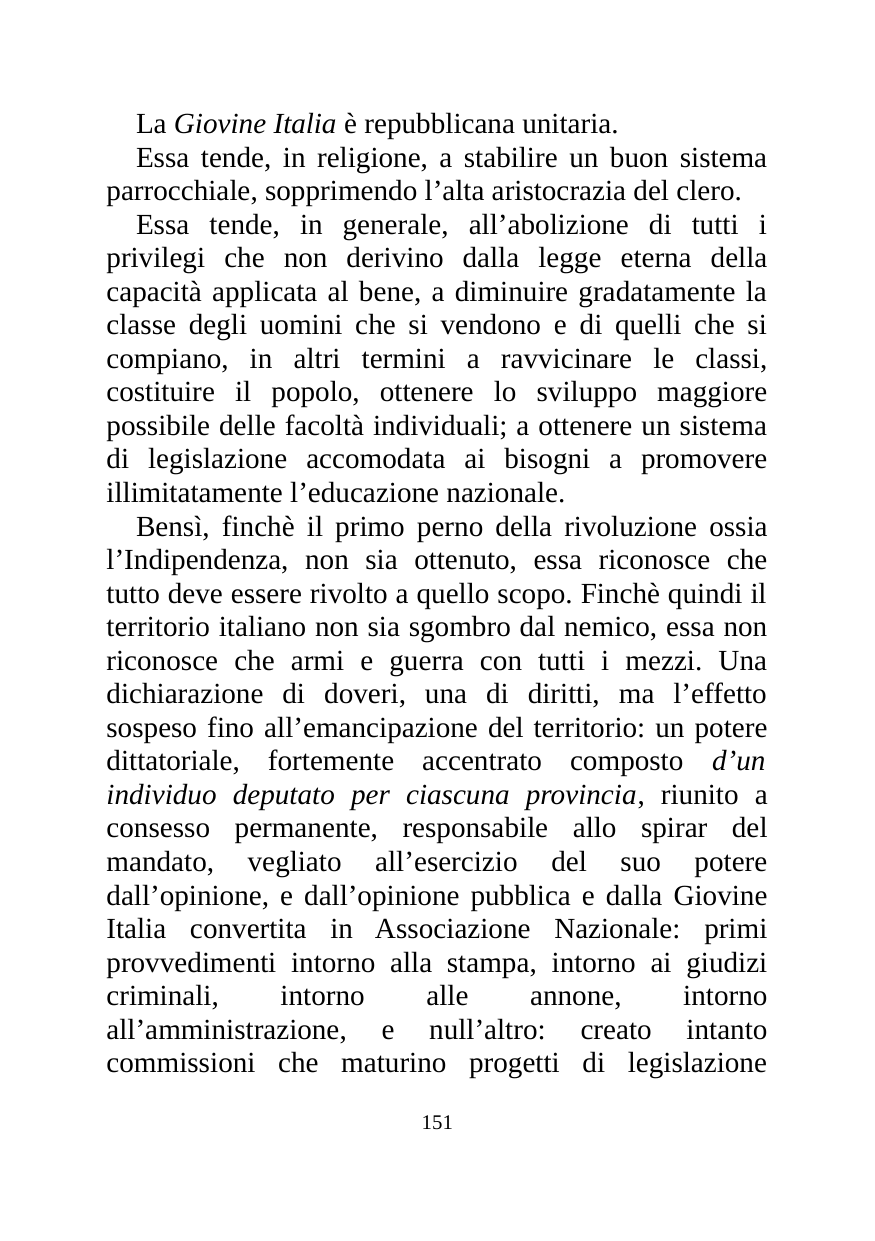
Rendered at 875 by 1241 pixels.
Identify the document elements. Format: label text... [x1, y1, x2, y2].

text Essa tende, in religione, a stabilire un buon sistema parrocchiale, sopprimendo l’alta aristocrazia del clero. [106, 140, 768, 207]
text Essa tende, in generale, all’abolizione di tutti i privilegi che non derivino dalla legge eterna della capacità applicata al bene, a diminuire gradatamente la classe degli uomini che si vendono e di quelli che si compiano, in altri termini a ravvicinare le classi, costituire il popolo, ottenere lo sviluppo maggiore possibile delle facoltà individuali; a ottenere un sistema di legislazione accomodata ai bisogni a promovere illimitatamente l’educazione nazionale. [106, 207, 768, 509]
text La Giovine Italia è repubblicana unitaria. [106, 106, 768, 140]
text Bensì, finchè il primo perno della rivoluzione ossia l’Indipendenza, non sia ottenuto, essa riconosce che tutto deve essere rivolto a quello scopo. Finchè quindi il territorio italiano non sia sgombro dal nemico, essa non riconosce che armi e guerra con tutti i mezzi. Una dichiarazione di doveri, una di diritti, ma l’effetto sospeso fino all’emancipazione del territorio: un potere dittatoriale, fortemente accentrato composto d’un individuo deputato per ciascuna provincia, riunito a consesso permanente, responsabile allo spirar del mandato, vegliato all’esercizio del suo potere dall’opinione, e dall’opinione pubblica e dalla Giovine Italia convertita in Associazione Nazionale: primi provvedimenti intorno alla stampa, intorno ai giudizi criminali, intorno alle annone, intorno all’amministrazione, e null’altro: creato intanto commissioni che maturino progetti di legislazione [106, 509, 768, 1079]
